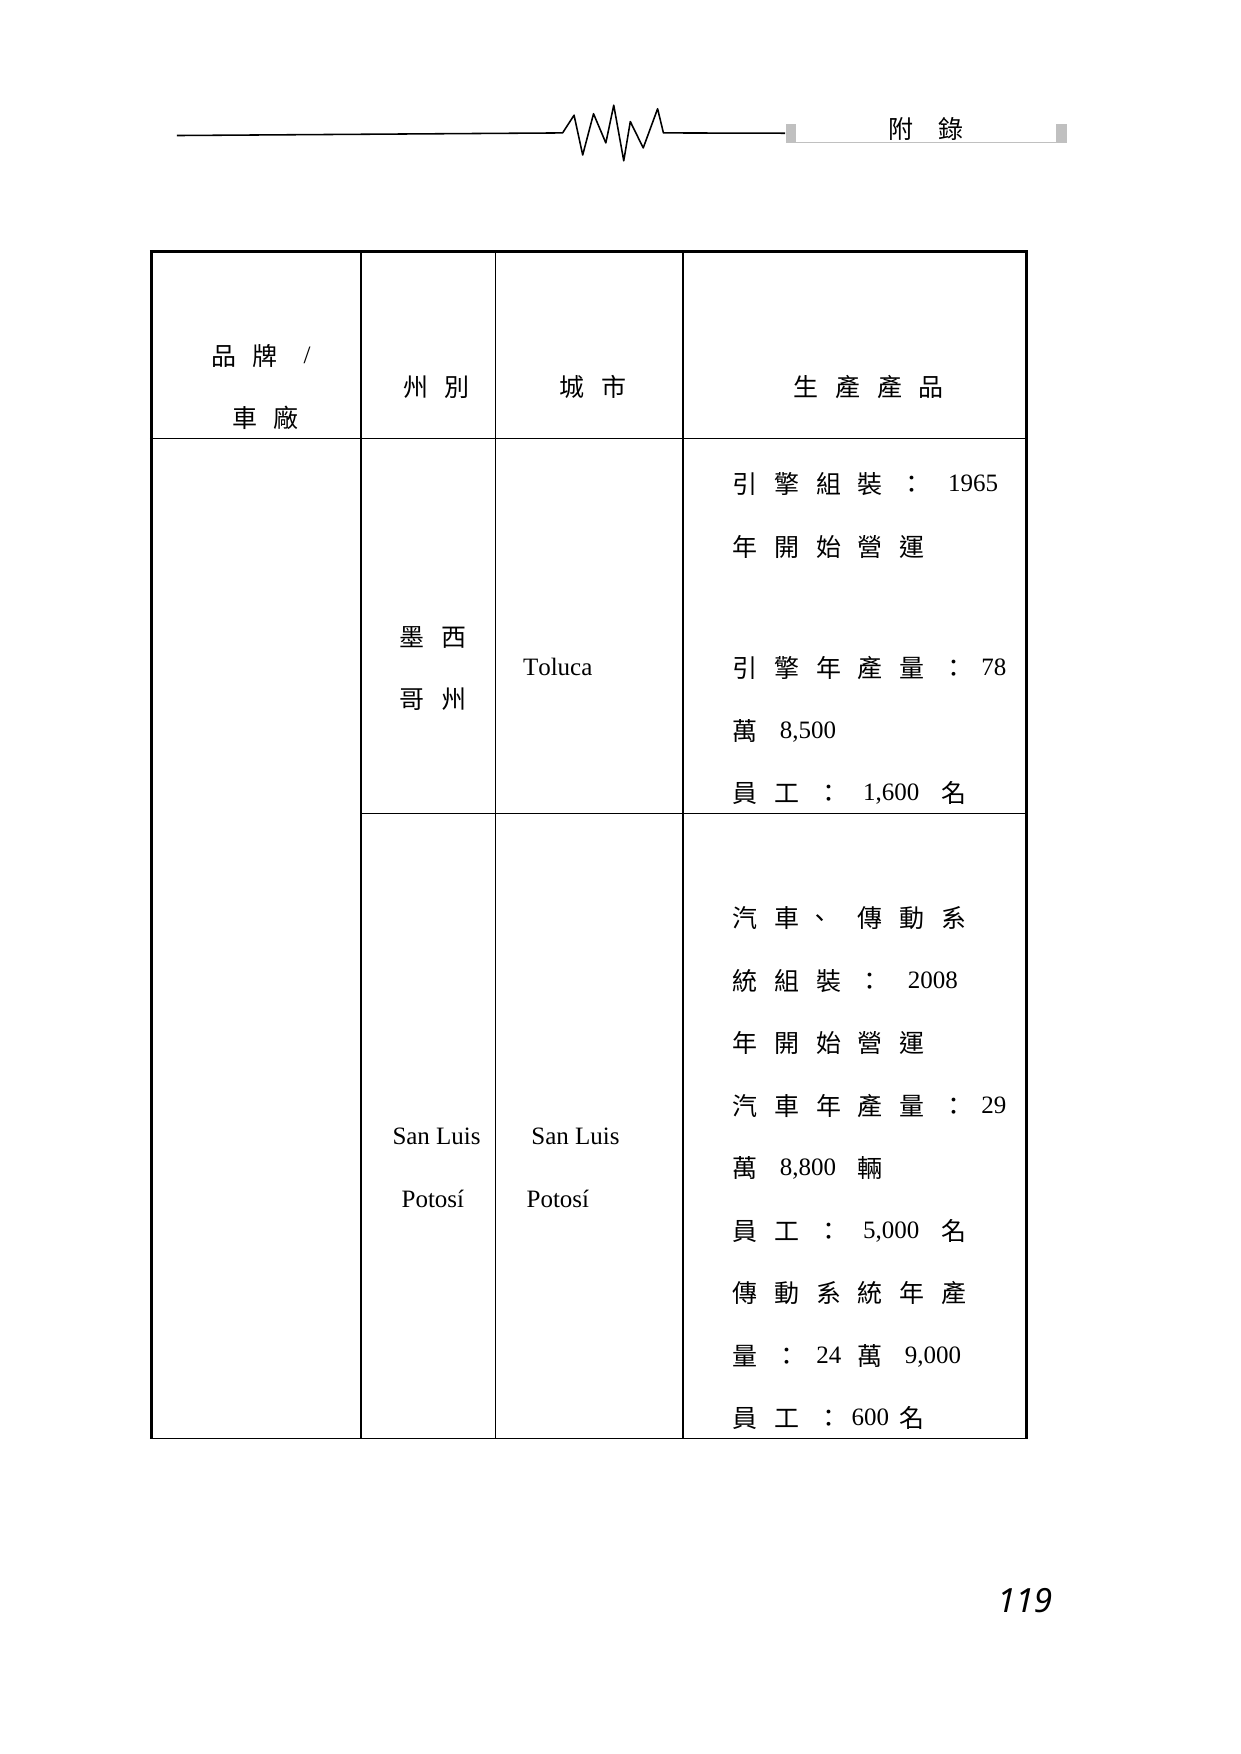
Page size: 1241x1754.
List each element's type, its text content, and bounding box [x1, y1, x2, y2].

table_header 州別 [362, 253, 495, 438]
table_cell Toluca [496, 439, 682, 813]
table_cell San Luis Potosí [362, 814, 495, 1438]
table_header 品牌/車廠 [153, 253, 360, 438]
table_cell 引擎組裝：1965年開始營運 引擎年產量：78萬8,500 員工：1,600名 [684, 439, 1025, 813]
table_header 生產產品 [684, 253, 1025, 438]
table_header 城市 [496, 253, 682, 438]
table_cell 汽車、傳動系統組裝：2008年開始營運 汽車年產量：29萬8,800輛 員工：5,000名 傳動系統年產量：24萬9,000 員工：600名 [684, 814, 1025, 1438]
table_cell 墨西哥州 [362, 439, 495, 813]
table_cell San Luis Potosí [496, 814, 682, 1438]
table_cell [153, 439, 360, 1438]
